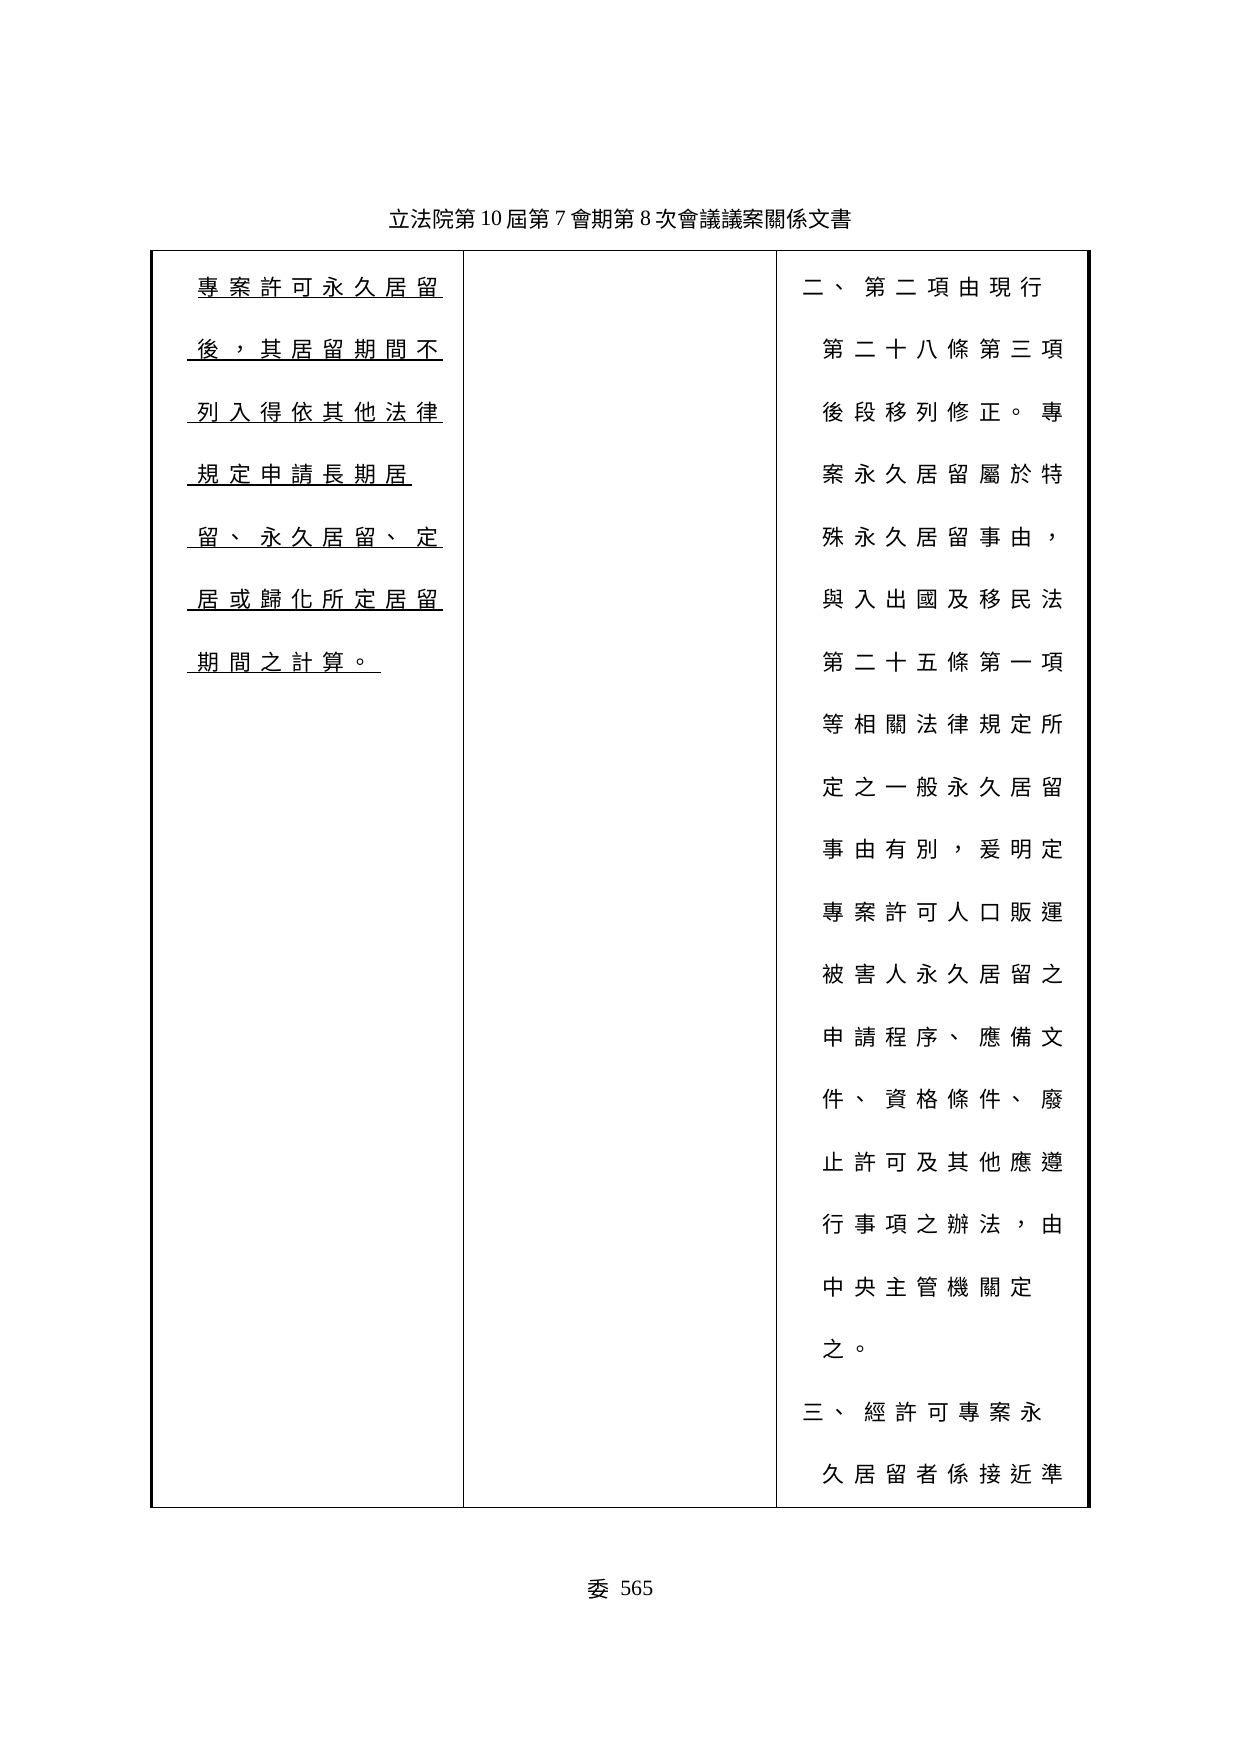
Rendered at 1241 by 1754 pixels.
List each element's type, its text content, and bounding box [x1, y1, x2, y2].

table_cell 專案許可永久居留後，其居留期間不列入得依其他法律規定申請長期居留、永久居留、定居或歸化所定居留期間之計算。 [153, 251, 463, 1507]
table_cell [464, 251, 776, 1507]
table_cell 二、第二項由現行第二十八條第三項後段移列修正。專案永久居留屬於特殊永久居留事由，與入出國及移民法第二十五條第一項等相關法律規定所定之一般永久居留事由有別，爰明定專案許可人口販運被害人永久居留之申請程序、應備文件、資格條件、廢止許可及其他應遵行事項之辦法，由中央主管機關定之。 三、經許可專案永久居留者係接近準 [777, 251, 1087, 1507]
